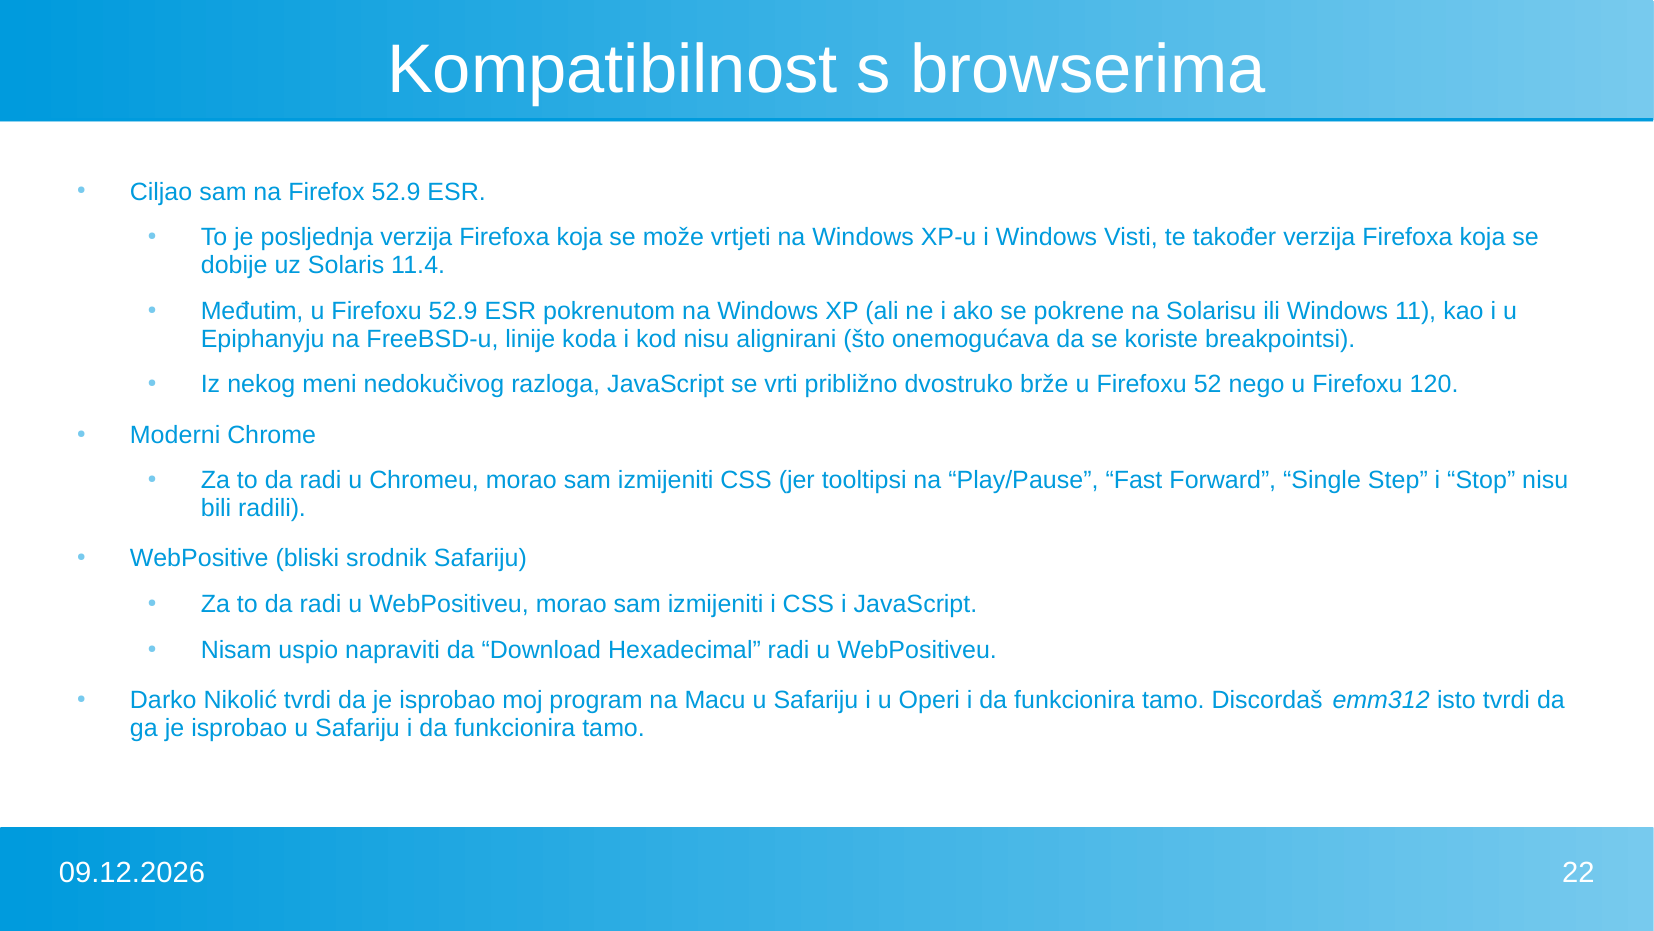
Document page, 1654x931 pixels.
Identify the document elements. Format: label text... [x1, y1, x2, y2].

list Ciljao sam na Firefox 52.9 ESR. To je posljednja verzija Firefoxa koja se može vrtjeti na Windows XP-u i Windows Visti, te također verzija Firefoxa koja se dobije uz Solaris 11.4. Međutim, u Firefoxu 52.9 ESR pokrenutom na Windows XP (ali ne i ako se pokrene na Solarisu ili Windows 11), kao i u Epiphanyju na FreeBSD-u, linije koda i kod nisu alignirani (što onemogućava da se koriste breakpointsi). Iz nekog meni nedokučivog razloga, JavaScript se vrti približno dvostruko brže u Firefoxu 52 nego u Firefoxu 120. Moderni Chrome Za to da radi u Chromeu, morao sam izmijeniti CSS (jer tooltipsi na “Play/Pause”, “Fast Forward”, “Single Step” i “Stop” nisu bili radili). WebPositive (bliski srodnik Safariju) Za to da radi u WebPositiveu, morao sam izmijeniti i CSS i JavaScript. Nisam uspio napraviti da “Download Hexadecimal” radi u WebPositiveu. Darko Nikolić tvrdi da je isprobao moj program na Macu u Safariju i u Operi i da funkcionira tamo. Discordaš emm312 isto tvrdi da ga je isprobao u Safariju i da funkcionira tamo. [59, 177, 1595, 768]
title Kompatibilnost s browserima [59, 29, 1595, 108]
